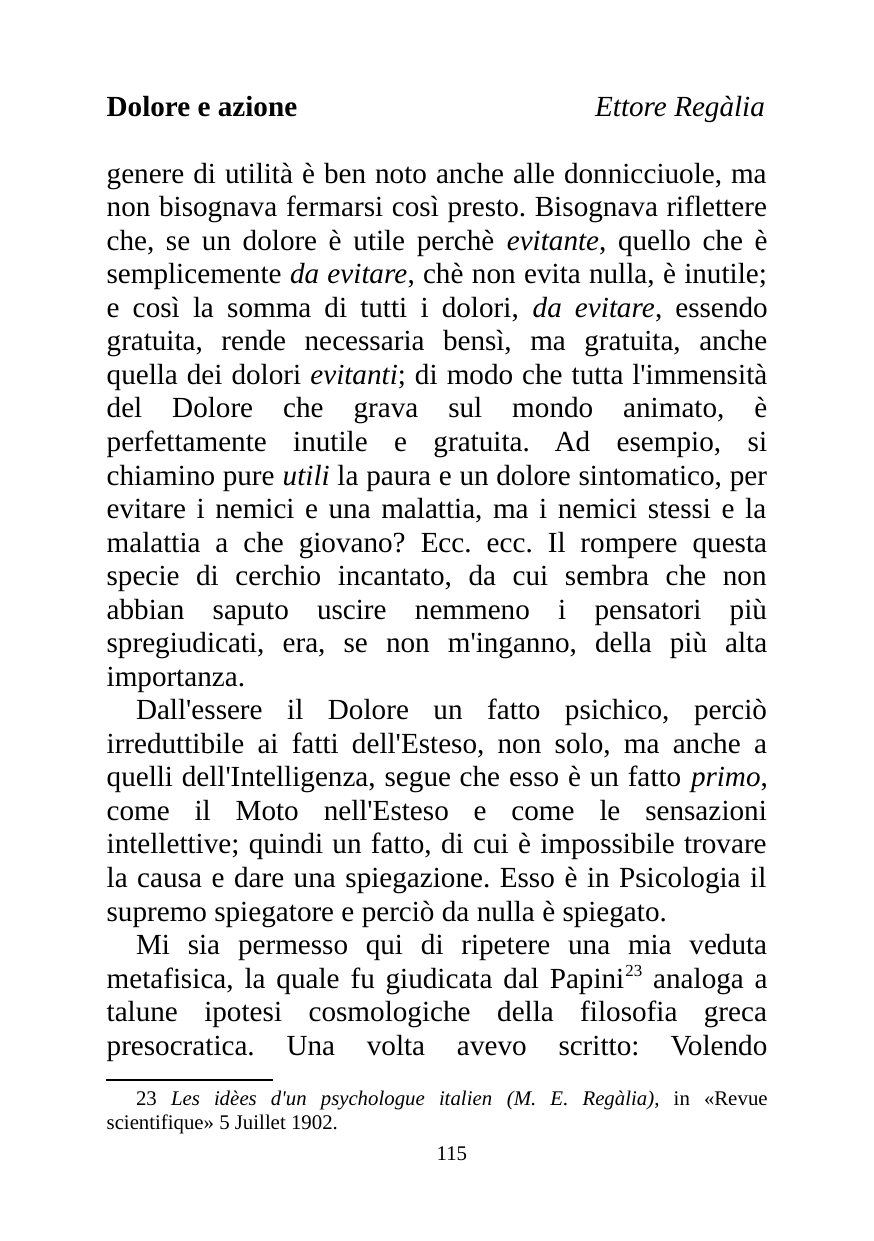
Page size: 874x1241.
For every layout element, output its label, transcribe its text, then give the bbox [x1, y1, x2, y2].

text genere di utilità è ben noto anche alle donnicciuole, ma non bisognava fermarsi così presto. Bisognava riflettere che, se un dolore è utile perchè evitante, quello che è semplicemente da evitare, chè non evita nulla, è inutile; e così la somma di tutti i dolori, da evitare, essendo gratuita, rende necessaria bensì, ma gratuita, anche quella dei dolori evitanti; di modo che tutta l'immensità del Dolore che grava sul mondo animato, è perfettamente inutile e gratuita. Ad esempio, si chiamino pure utili la paura e un dolore sintomatico, per evitare i nemici e una malattia, ma i nemici stessi e la malattia a che giovano? Ecc. ecc. Il rompere questa specie di cerchio incantato, da cui sembra che non abbian saputo uscire nemmeno i pensatori più spregiudicati, era, se non m'inganno, della più alta importanza. [106, 156, 768, 692]
text Mi sia permesso qui di ripetere una mia veduta metafisica, la quale fu giudicata dal Papini analoga a talune ipotesi cosmologiche della filosofia greca presocratica. Una volta avevo scritto: Volendo [106, 927, 768, 1061]
text Dall'essere il Dolore un fatto psichico, perciò irreduttibile ai fatti dell'Esteso, non solo, ma anche a quelli dell'Intelligenza, segue che esso è un fatto primo, come il Moto nell'Esteso e come le sensazioni intellettive; quindi un fatto, di cui è impossibile trovare la causa e dare una spiegazione. Esso è in Psicologia il supremo spiegatore e perciò da nulla è spiegato. [106, 692, 768, 927]
text Les idèes d'un psychologue italien (M. E. Regàlia), in «Revue scientifique» 5 Juillet 1902. [106, 1086, 768, 1134]
